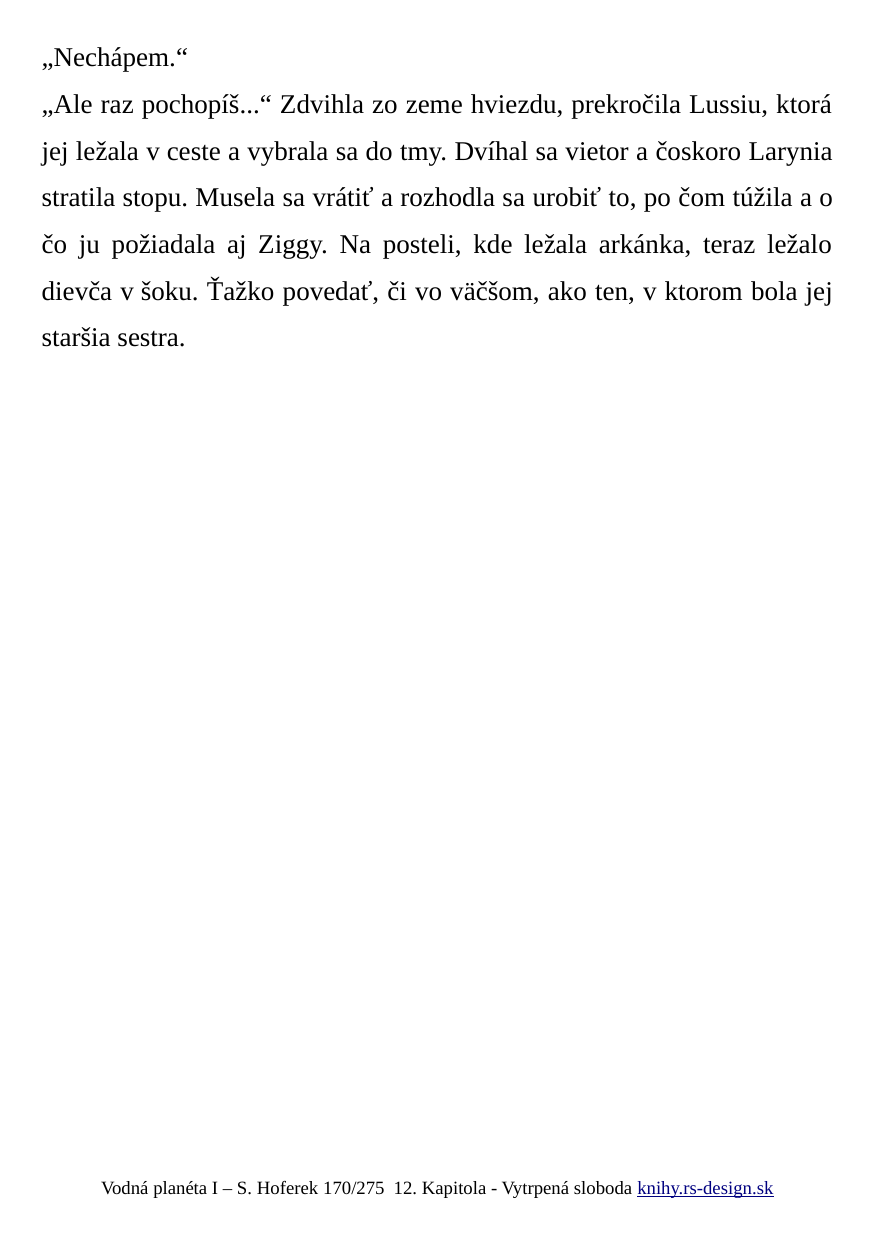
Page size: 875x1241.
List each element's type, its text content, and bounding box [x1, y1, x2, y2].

text „Ale raz pochopíš...“ Zdvihla zo zeme hviezdu, prekročila Lussiu, ktorá jej ležala v ceste a vybrala sa do tmy. Dvíhal sa vietor a čoskoro Larynia stratila stopu. Musela sa vrátiť a rozhodla sa urobiť to, po čom túžila a o čo ju požiadala aj Ziggy. Na posteli, kde ležala arkánka, teraz ležalo dievča v šoku. Ťažko povedať, či vo väčšom, ako ten, v ktorom bola jej staršia sestra. [41, 88, 833, 352]
text „Nechápem.“ [41, 41, 833, 72]
